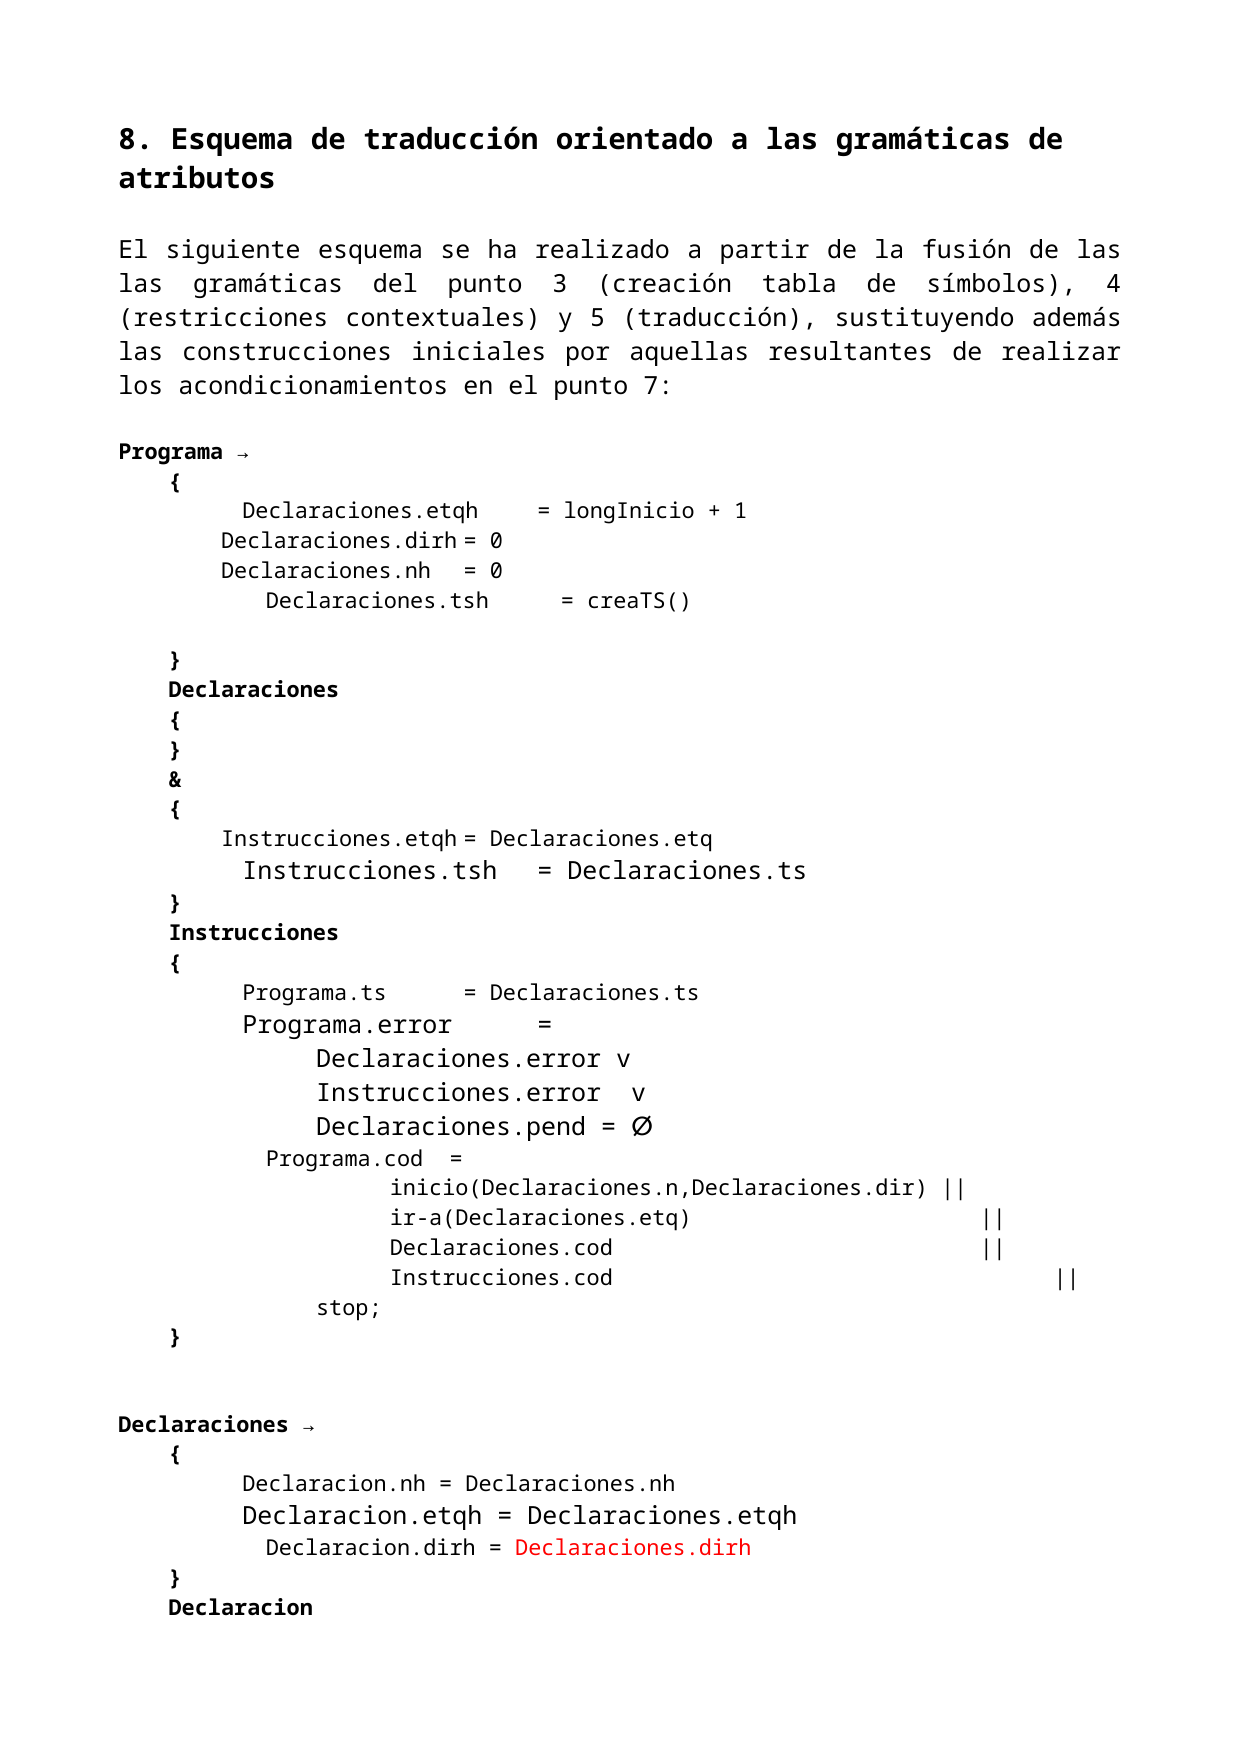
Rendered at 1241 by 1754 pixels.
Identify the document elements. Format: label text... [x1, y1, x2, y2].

text Programa.error = [168, 1006, 1122, 1040]
text } [168, 1562, 1122, 1592]
text } [168, 734, 1122, 764]
text { [168, 704, 1122, 734]
text Declaraciones.tsh = creaTS() [118, 585, 1122, 615]
text ir-a(Declaraciones.etq) || [168, 1202, 1122, 1232]
text Instrucciones.tsh = Declaraciones.ts [168, 853, 1122, 887]
text 8. Esquema de traducción orientado a las gramáticas de atributos [118, 118, 1122, 197]
text Declaraciones → [118, 1408, 1122, 1438]
text Declaraciones.nh = 0 [168, 555, 1122, 585]
text Programa → [118, 436, 1122, 466]
text Declaracion.etqh = Declaraciones.etqh [168, 1498, 1122, 1532]
text Declaraciones.cod || [168, 1232, 1122, 1262]
text Declaraciones.error v [168, 1040, 1122, 1074]
text { [168, 466, 1122, 496]
text { [168, 1438, 1122, 1468]
text { [168, 793, 1122, 823]
text Declaraciones.etqh = longInicio + 1 [168, 496, 1122, 525]
text El siguiente esquema se ha realizado a partir de la fusión de las las gramáticas del punto 3 (creación tabla de símbolos), 4 (restricciones contextuales) y 5 (traducción), sustituyendo además las construcciones iniciales por aquellas resultantes de realizar los acondicionamientos en el punto 7: [118, 232, 1122, 402]
text Instrucciones.etqh = Declaraciones.etq [168, 823, 1122, 853]
text Instrucciones.cod || [168, 1262, 1122, 1291]
text } [168, 644, 1122, 674]
text } [168, 887, 1122, 917]
text Declaracion.dirh = Declaraciones.dirh [118, 1532, 1122, 1562]
text Declaracion [168, 1592, 1122, 1621]
text inicio(Declaraciones.n,Declaraciones.dir) || [168, 1172, 1122, 1202]
text Declaraciones.dirh = 0 [168, 525, 1122, 555]
text Programa.ts = Declaraciones.ts [168, 976, 1122, 1006]
text } [168, 1321, 1122, 1351]
text Declaracion.nh = Declaraciones.nh [168, 1468, 1122, 1498]
text Instrucciones [168, 917, 1122, 947]
text { [168, 947, 1122, 976]
text Declaraciones [168, 674, 1122, 704]
text Declaraciones.pend = ⵁ [168, 1108, 1122, 1142]
text Instrucciones.error v [168, 1074, 1122, 1108]
text stop; [168, 1291, 1122, 1321]
text Programa.cod = [118, 1142, 1122, 1172]
text & [168, 764, 1122, 793]
